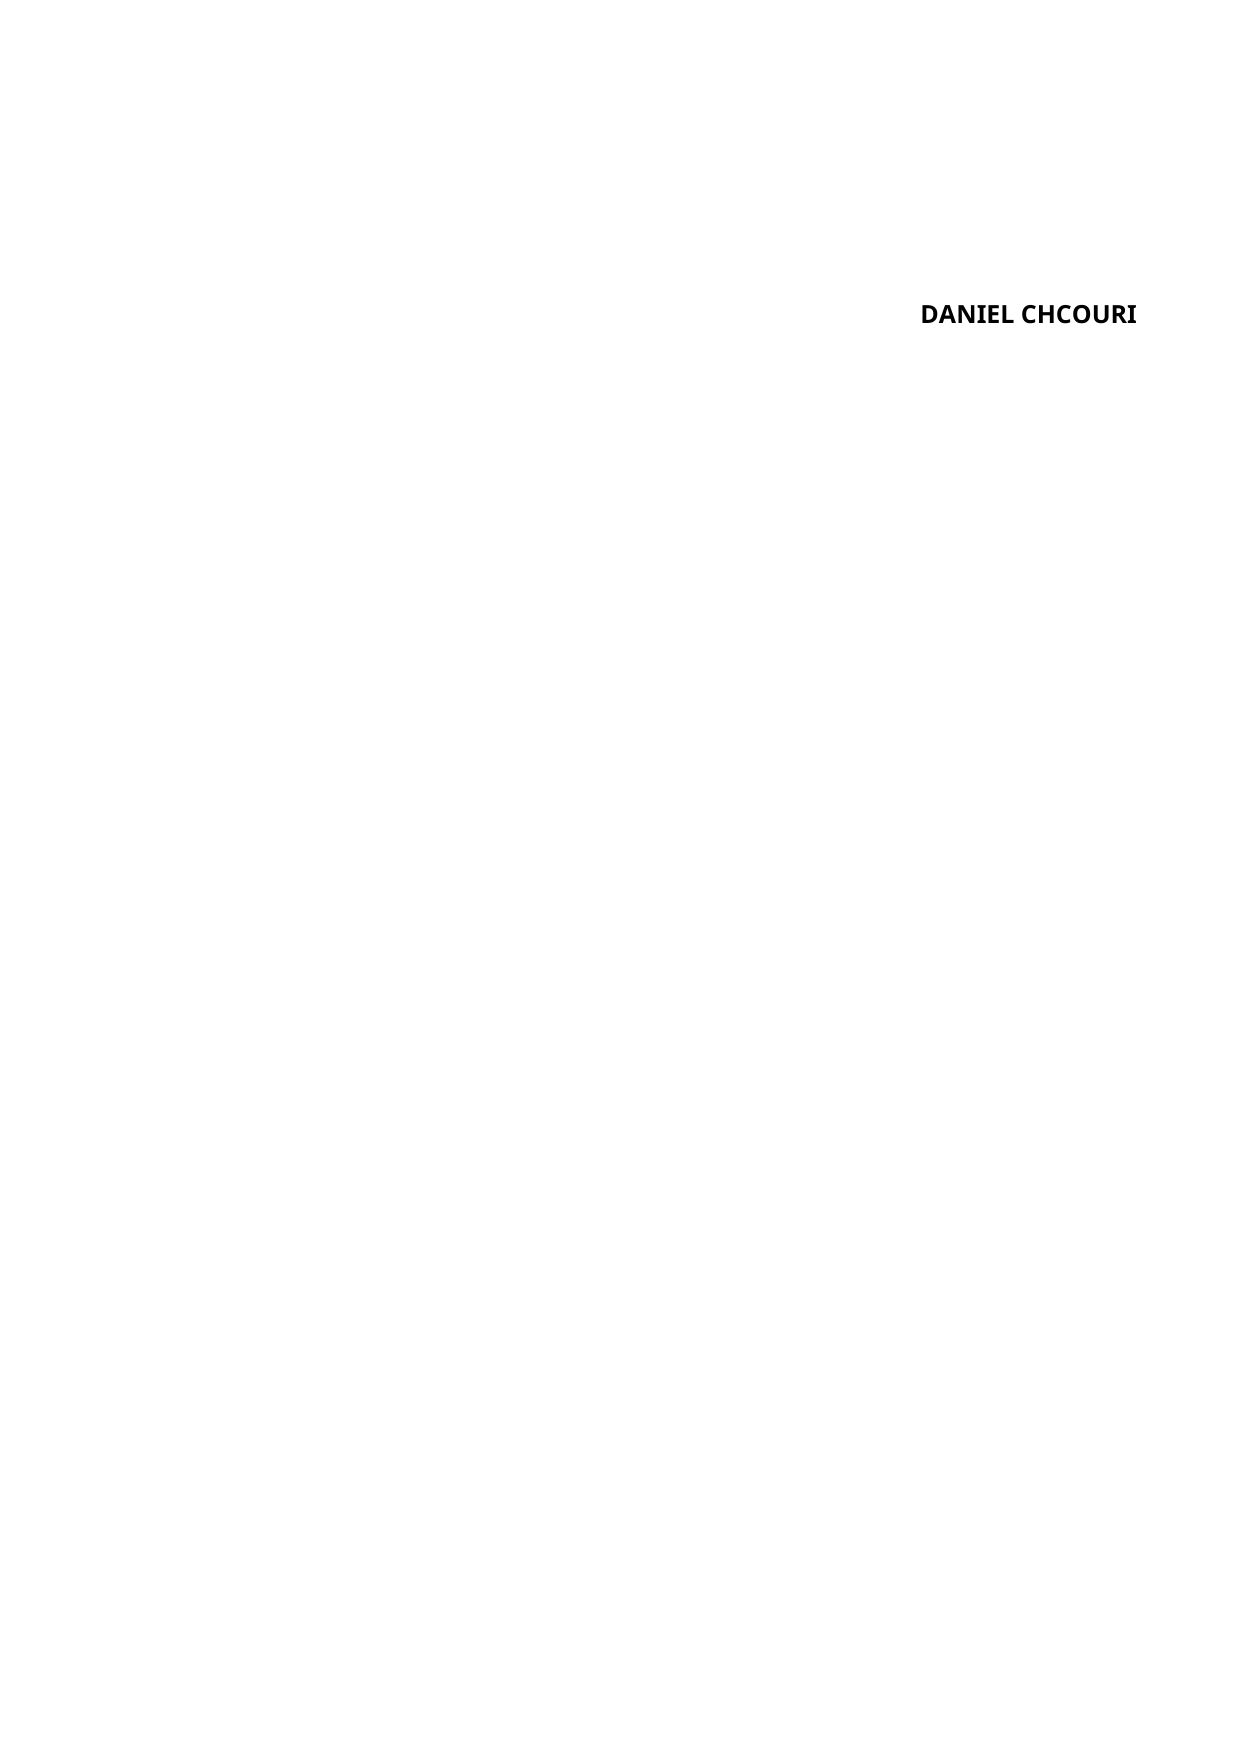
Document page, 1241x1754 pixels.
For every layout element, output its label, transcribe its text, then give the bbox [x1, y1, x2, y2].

text DANIEL CHCOURI [103, 297, 1137, 331]
